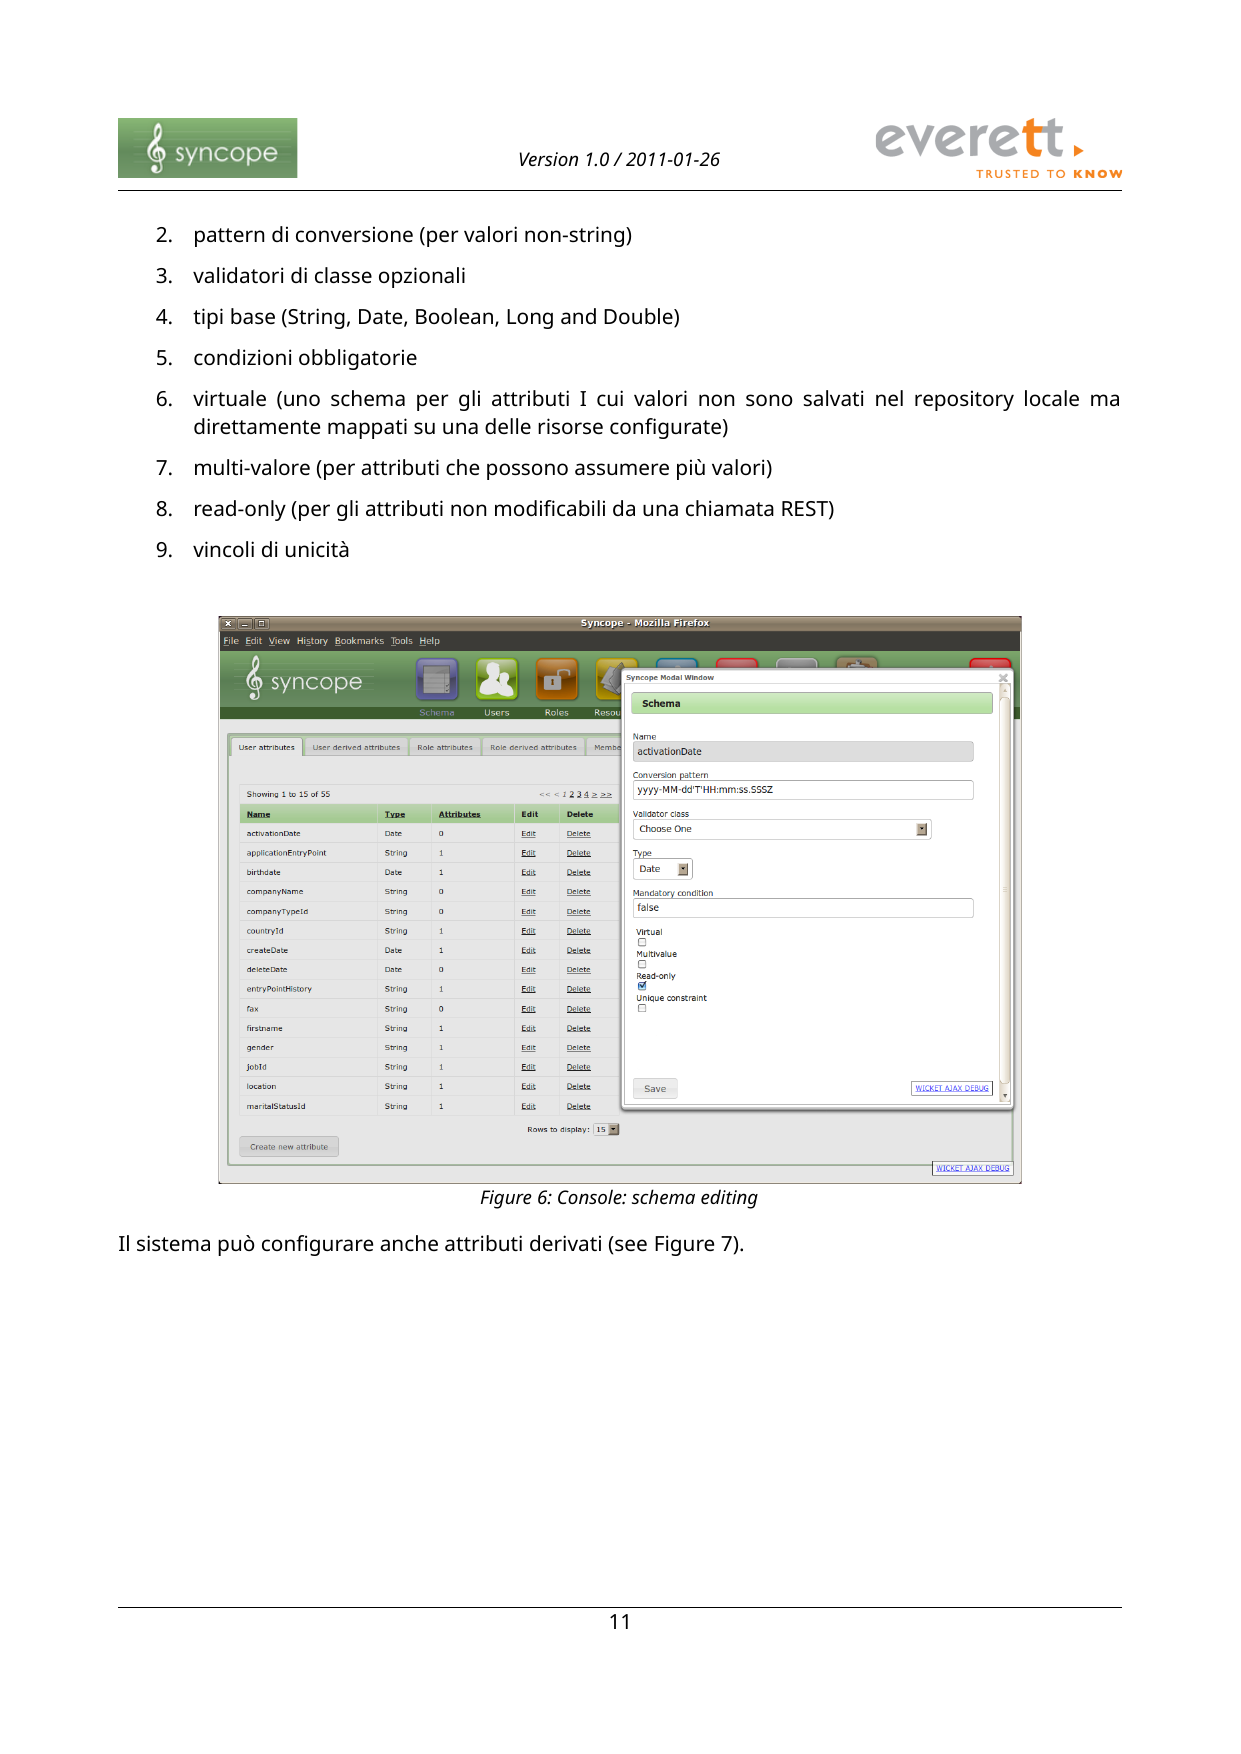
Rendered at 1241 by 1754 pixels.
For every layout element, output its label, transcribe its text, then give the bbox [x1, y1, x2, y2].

picture [875, 118, 1123, 178]
list multi-valore (per attributi che possono assumere più valori) [156, 453, 1122, 481]
picture [218, 616, 1022, 1184]
list condizioni obbligatorie [156, 343, 1122, 371]
list validatori di classe opzionali [156, 261, 1122, 289]
list virtuale (uno schema per gli attributi I cui valori non sono salvati nel repository locale ma direttamente mappati su una delle risorse configurate) [156, 384, 1122, 441]
list tipi base (String, Date, Boolean, Long and Double) [156, 302, 1122, 330]
list pattern di conversione (per valori non-string) [156, 220, 1122, 248]
text Figure 6: Console: schema editing [218, 1184, 1022, 1209]
list vincoli di unicità [156, 535, 1122, 563]
text Il sistema può configurare anche attributi derivati (see Figure 7). [118, 1152, 1122, 1257]
list read-only (per gli attributi non modificabili da una chiamata REST) [156, 494, 1122, 522]
picture [118, 118, 298, 178]
